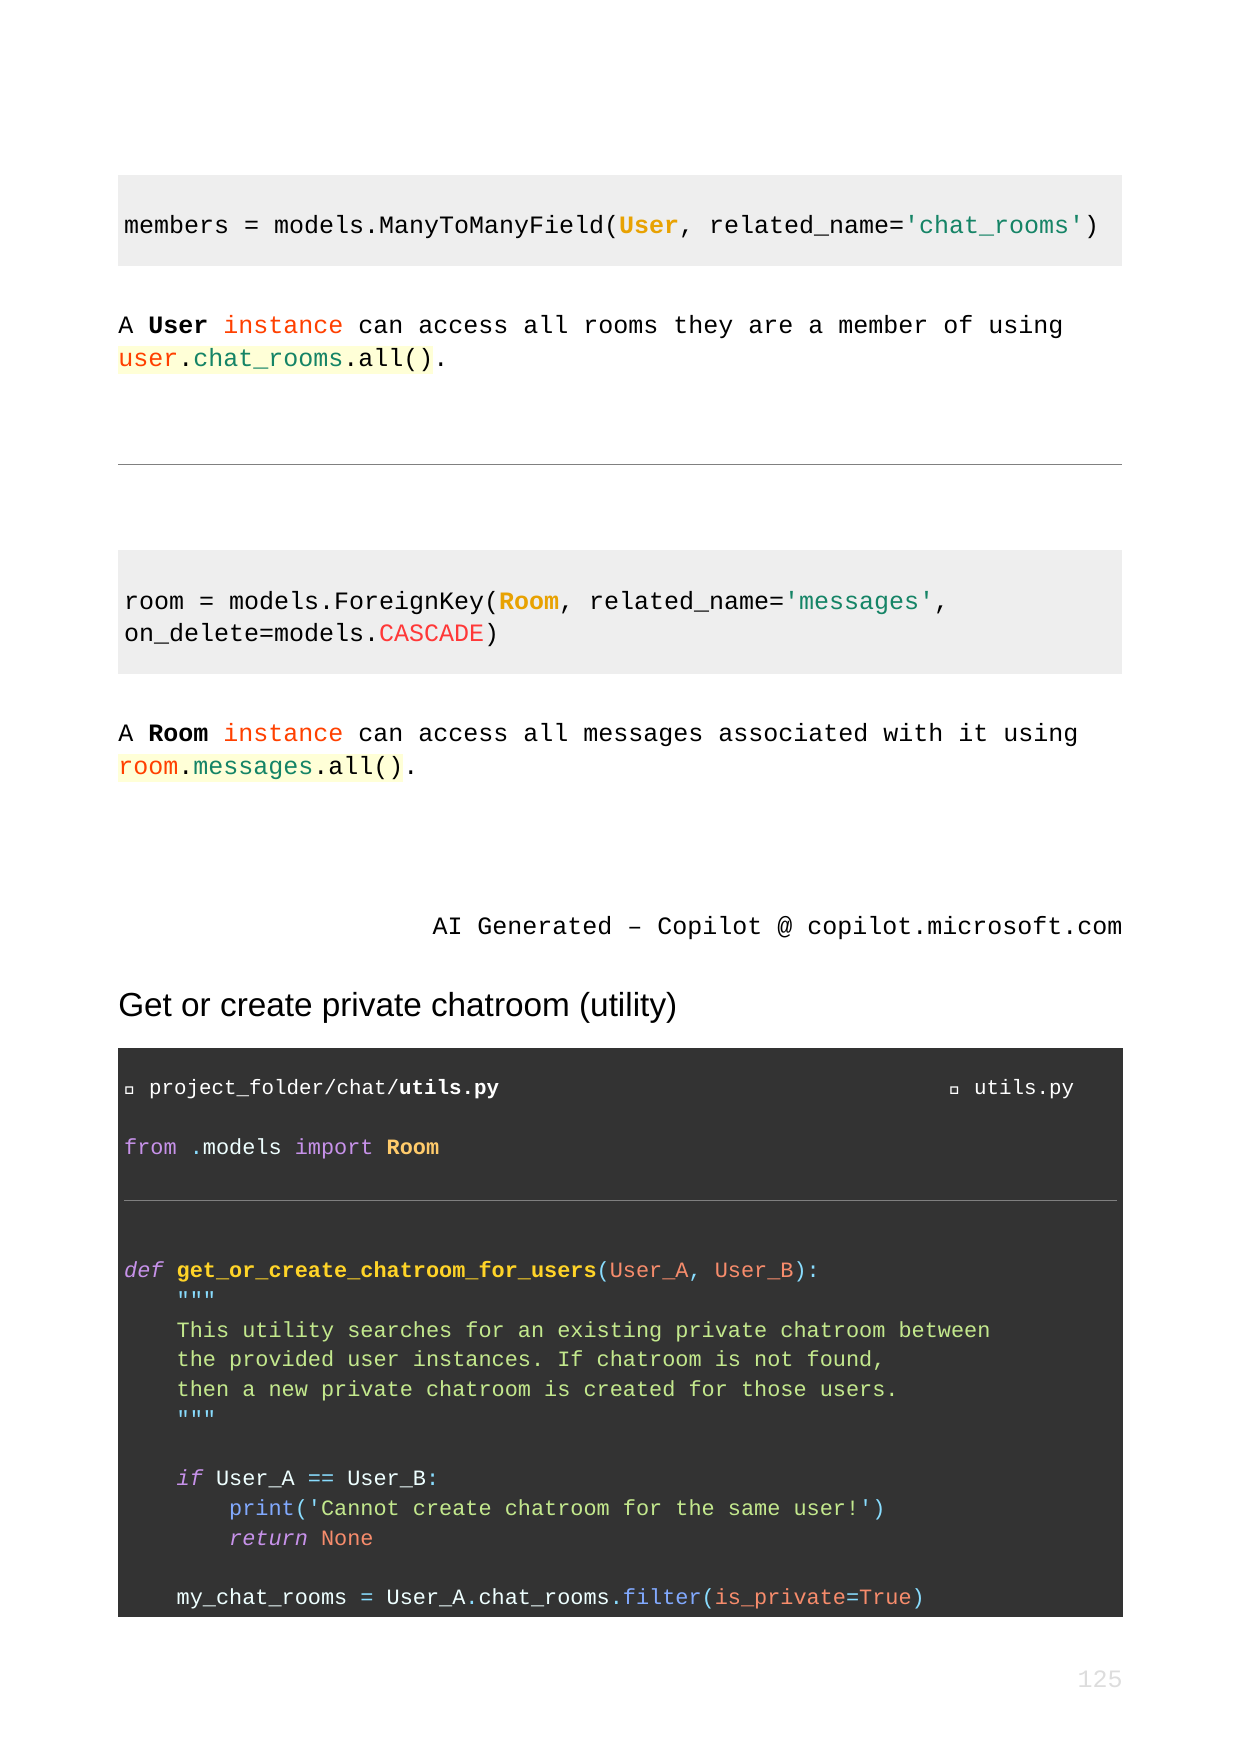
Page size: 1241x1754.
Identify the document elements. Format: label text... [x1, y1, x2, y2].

table_cell from .models import Room def get_or_create_chatroom_for_users(User_A, User_B): """ This utility searches for an existing private chatroom between the provided user instances. If chatroom is not found, then a new private chatroom is created for those users. """ if User_A == User_B: print('Cannot create chatroom for the same user!') return None my_chat_rooms = User_A.chat_rooms.filter(is_private=True) [118, 1130, 1123, 1617]
table_header room = models.ForeignKey(Room, related_name='messages', on_delete=models.CASCADE) [118, 550, 1122, 674]
text A Room instance can access all messages associated with it using room.messages.all(). [118, 721, 1122, 782]
table_header 📝 project_folder/chat/utils.py 🐍 utils.py [118, 1048, 1123, 1130]
table_header members = models.ManyToManyField(User, related_name='chat_rooms') [118, 175, 1122, 266]
text AI Generated – Copilot @ copilot.microsoft.com [118, 914, 1122, 942]
subtitle Get or create private chatroom (utility) [118, 985, 1122, 1023]
text A User instance can access all rooms they are a member of using user.chat_rooms.all(). [118, 313, 1122, 374]
